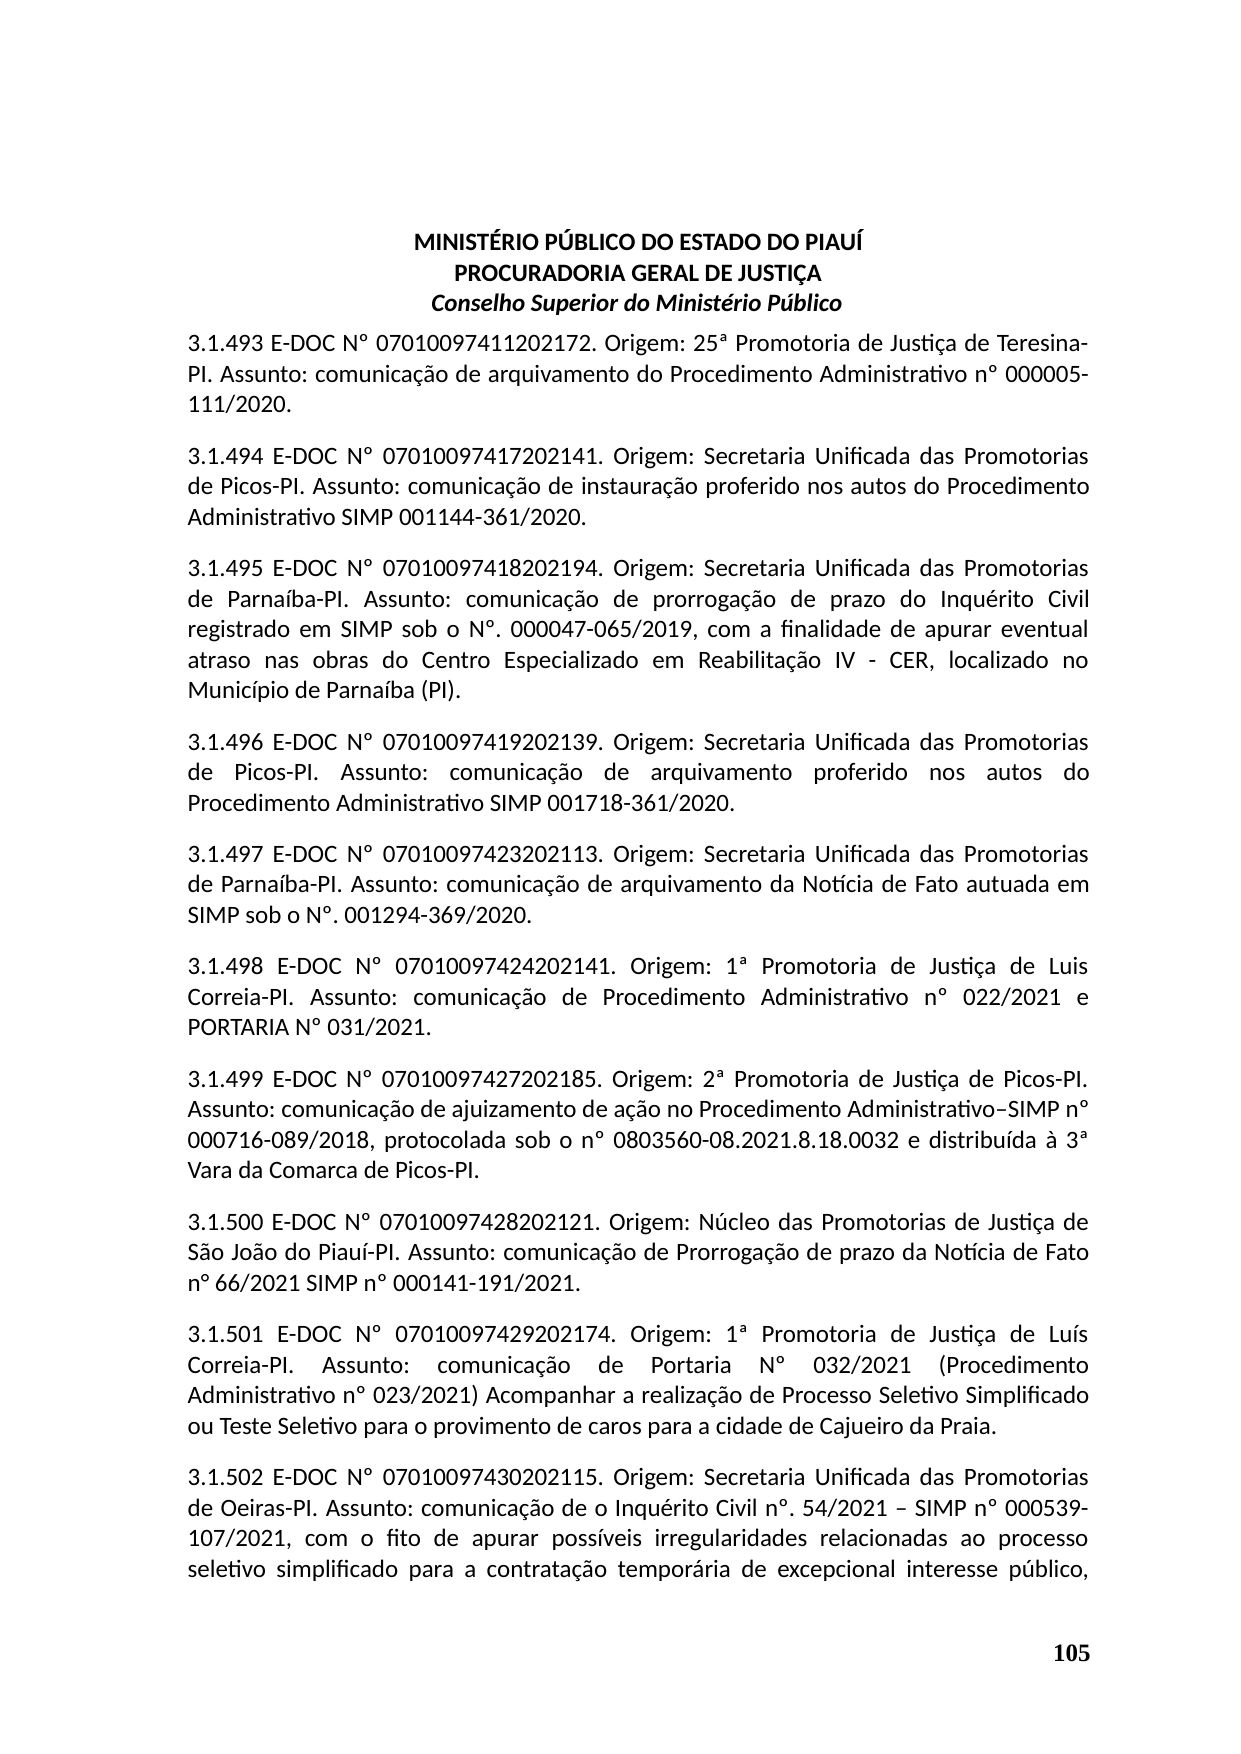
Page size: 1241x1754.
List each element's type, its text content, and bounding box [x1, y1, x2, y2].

text 3.1.502 E-DOC Nº 07010097430202115. Origem: Secretaria Unificada das Promotorias de Oeiras-PI. Assunto: comunicação de o Inquérito Civil nº. 54/2021 – SIMP nº 000539-107/2021, com o fito de apurar possíveis irregularidades relacionadas ao processo seletivo simplificado para a contratação temporária de excepcional interesse público, [187, 1461, 1090, 1583]
text 3.1.497 E-DOC Nº 07010097423202113. Origem: Secretaria Unificada das Promotorias de Parnaíba-PI. Assunto: comunicação de arquivamento da Notícia de Fato autuada em SIMP sob o Nº. 001294-369/2020. [187, 838, 1090, 930]
text 3.1.498 E-DOC Nº 07010097424202141. Origem: 1ª Promotoria de Justiça de Luis Correia-PI. Assunto: comunicação de Procedimento Administrativo nº 022/2021 e PORTARIA Nº 031/2021. [187, 951, 1090, 1042]
text 3.1.500 E-DOC Nº 07010097428202121. Origem: Núcleo das Promotorias de Justiça de São João do Piauí-PI. Assunto: comunicação de Prorrogação de prazo da Notícia de Fato n° 66/2021 SIMP nº 000141-191/2021. [187, 1206, 1090, 1297]
text 3.1.501 E-DOC Nº 07010097429202174. Origem: 1ª Promotoria de Justiça de Luís Correia-PI. Assunto: comunicação de Portaria Nº 032/2021 (Procedimento Administrativo nº 023/2021) Acompanhar a realização de Processo Seletivo Simplificado ou Teste Seletivo para o provimento de caros para a cidade de Cajueiro da Praia. [187, 1318, 1090, 1440]
text 3.1.494 E-DOC Nº 07010097417202141. Origem: Secretaria Unificada das Promotorias de Picos-PI. Assunto: comunicação de instauração proferido nos autos do Procedimento Administrativo SIMP 001144-361/2020. [187, 440, 1090, 531]
text 3.1.499 E-DOC Nº 07010097427202185. Origem: 2ª Promotoria de Justiça de Picos-PI. Assunto: comunicação de ajuizamento de ação no Procedimento Administrativo–SIMP nº 000716-089/2018, protocolada sob o nº 0803560-08.2021.8.18.0032 e distribuída à 3ª Vara da Comarca de Picos-PI. [187, 1063, 1090, 1185]
text 3.1.493 E-DOC Nº 07010097411202172. Origem: 25ª Promotoria de Justiça de Teresina-PI. Assunto: comunicação de arquivamento do Procedimento Administrativo nº 000005-111/2020. [187, 327, 1090, 419]
text 3.1.496 E-DOC Nº 07010097419202139. Origem: Secretaria Unificada das Promotorias de Picos-PI. Assunto: comunicação de arquivamento proferido nos autos do Procedimento Administrativo SIMP 001718-361/2020. [187, 726, 1090, 817]
text 3.1.495 E-DOC Nº 07010097418202194. Origem: Secretaria Unificada das Promotorias de Parnaíba-PI. Assunto: comunicação de prorrogação de prazo do Inquérito Civil registrado em SIMP sob o Nº. 000047-065/2019, com a finalidade de apurar eventual atraso nas obras do Centro Especializado em Reabilitação IV - CER, localizado no Município de Parnaíba (PI). [187, 552, 1090, 705]
